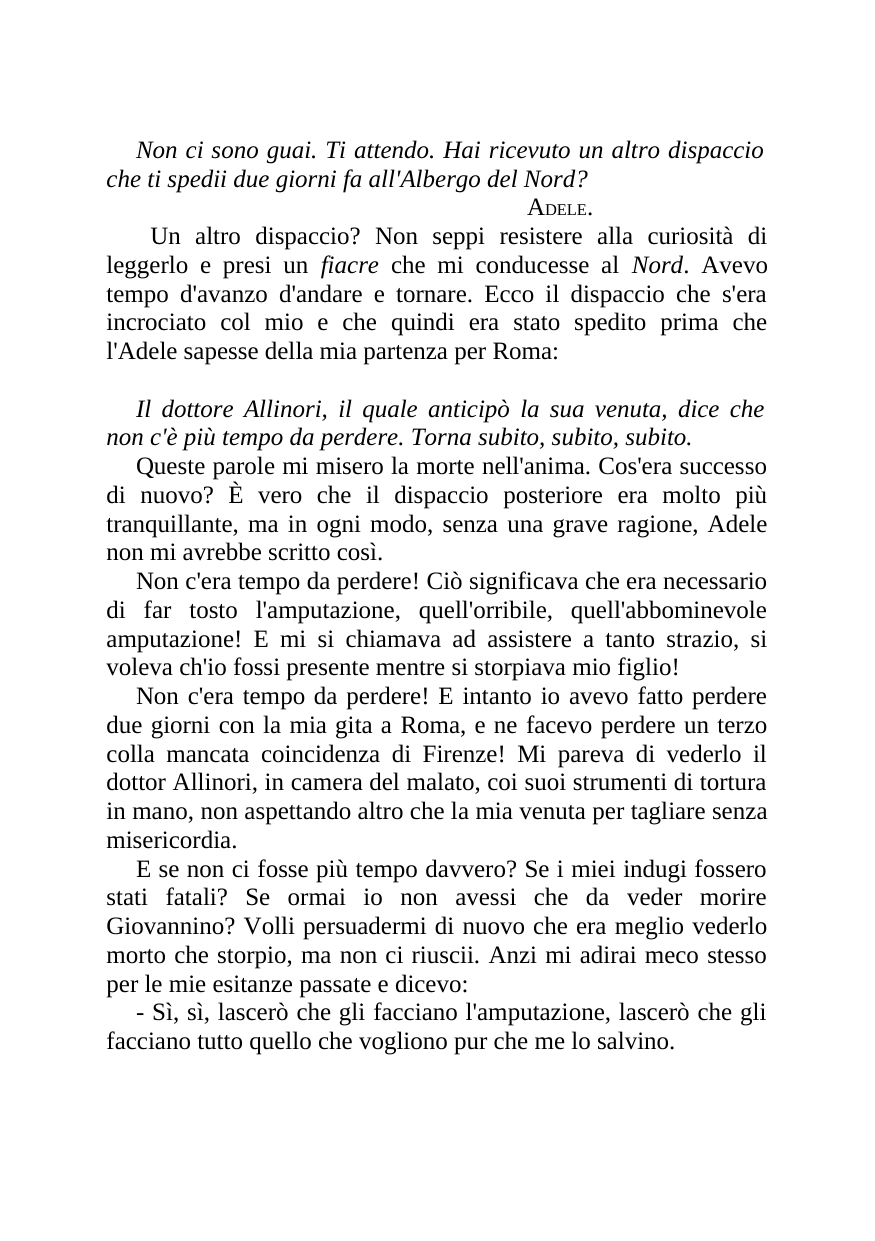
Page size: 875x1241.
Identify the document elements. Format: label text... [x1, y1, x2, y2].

text Non ci sono guai. Ti attendo. Hai ricevuto un altro dispaccio che ti spedii due giorni fa all'Albergo del Nord? [106, 135, 768, 192]
text - Sì, sì, lascerò che gli facciano l'amputazione, lascerò che gli facciano tutto quello che vogliono pur che me lo salvino. [106, 997, 768, 1055]
text Un altro dispaccio? Non seppi resistere alla curiosità di leggerlo e presi un fiacre che mi conducesse al Nord. Avevo tempo d'avanzo d'andare e tornare. Ecco il dispaccio che s'era incrociato col mio e che quindi era stato spedito prima che l'Adele sapesse della mia partenza per Roma: [106, 221, 768, 365]
text Queste parole mi misero la morte nell'anima. Cos'era successo di nuovo? È vero che il dispaccio posteriore era molto più tranquillante, ma in ogni modo, senza una grave ragione, Adele non mi avrebbe scritto così. [106, 451, 768, 566]
text Adele. [106, 192, 593, 221]
text Il dottore Allinori, il quale anticipò la sua venuta, dice che non c'è più tempo da perdere. Torna subito, subito, subito. [106, 394, 768, 451]
text E se non ci fosse più tempo davvero? Se i miei indugi fossero stati fatali? Se ormai io non avessi che da veder morire Giovannino? Volli persuadermi di nuovo che era meglio vederlo morto che storpio, ma non ci riuscii. Anzi mi adirai meco stesso per le mie esitanze passate e dicevo: [106, 854, 768, 997]
text Non c'era tempo da perdere! Ciò significava che era necessario di far tosto l'amputazione, quell'orribile, quell'abbominevole amputazione! E mi si chiamava ad assistere a tanto strazio, si voleva ch'io fossi presente mentre si storpiava mio figlio! [106, 566, 768, 681]
text Non c'era tempo da perdere! E intanto io avevo fatto perdere due giorni con la mia gita a Roma, e ne facevo perdere un terzo colla mancata coincidenza di Firenze! Mi pareva di vederlo il dottor Allinori, in camera del malato, coi suoi strumenti di tortura in mano, non aspettando altro che la mia venuta per tagliare senza misericordia. [106, 681, 768, 854]
